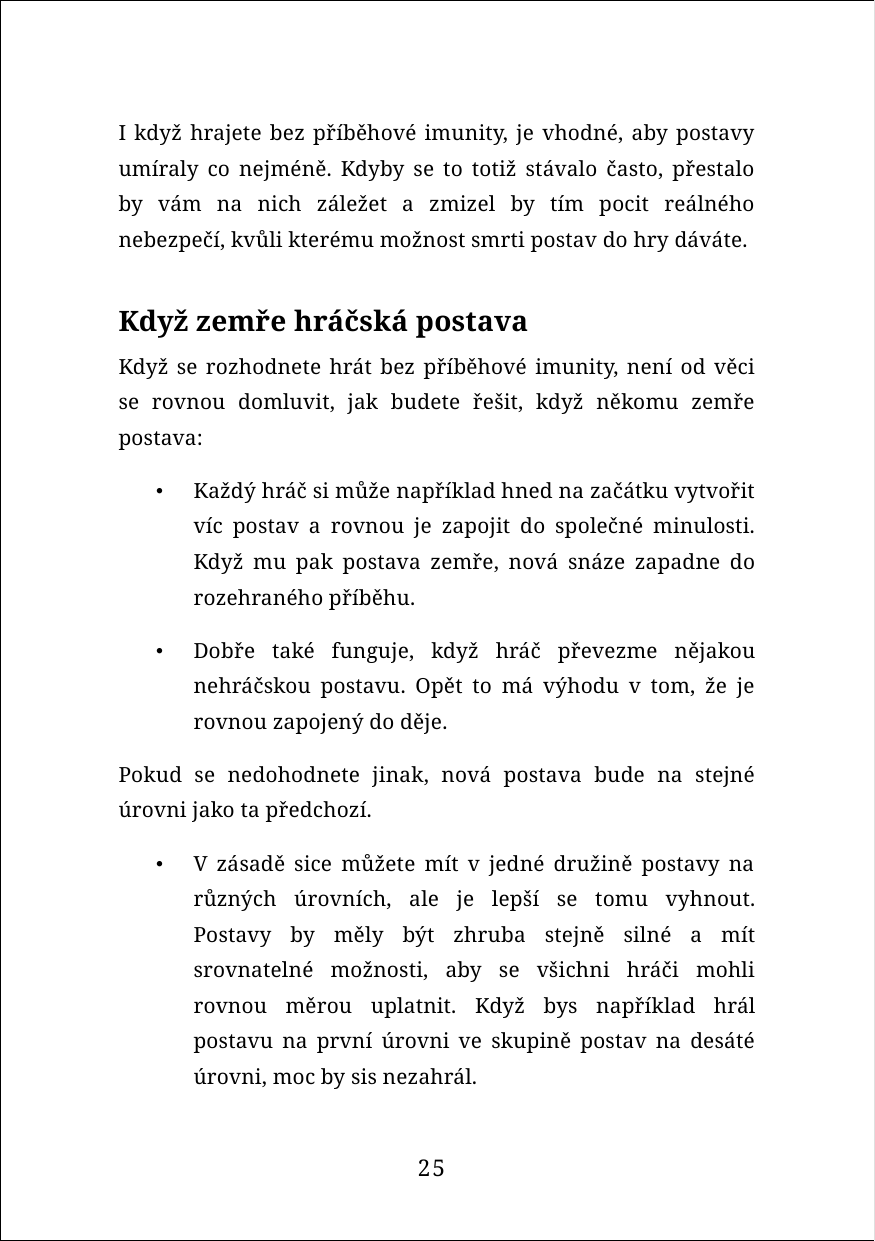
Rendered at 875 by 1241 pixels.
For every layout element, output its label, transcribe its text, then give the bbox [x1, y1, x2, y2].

text Když se rozhodnete hrát bez příběhové imunity, není od věci se rovnou domluvit, jak budete řešit, když někomu zemře postava: [118, 352, 756, 451]
list V zásadě sice můžete mít v jedné družině postavy na různých úrovních, ale je lepší se tomu vyhnout. Postavy by měly být zhruba stejně silné a mít srovnatelné možnosti, aby se všichni hráči mohli rovnou měrou uplatnit. Když bys například hrál postavu na první úrovni ve skupině postav na desáté úrovni, moc by sis nezahrál. [156, 849, 756, 1090]
subtitle Když zemře hráčská postava [118, 302, 756, 340]
list Každý hráč si může například hned na začátku vytvořit víc postav a rovnou je zapojit do společné minulosti. Když mu pak postava zemře, nová snáze zapadne do rozehraného příběhu. [156, 476, 756, 611]
text I když hrajete bez příběhové imunity, je vhodné, aby postavy umíraly co nejméně. Kdyby se to totiž stávalo často, přestalo by vám na nich záležet a zmizel by tím pocit reálného nebezpečí, kvůli kterému možnost smrti postav do hry dáváte. [118, 118, 756, 253]
text Pokud se nedohodnete jinak, nová postava bude na stejné úrovni jako ta předchozí. [118, 760, 756, 824]
list Dobře také funguje, když hráč převezme nějakou nehráčskou postavu. Opět to má výhodu v tom, že je rovnou zapojený do děje. [156, 636, 756, 735]
